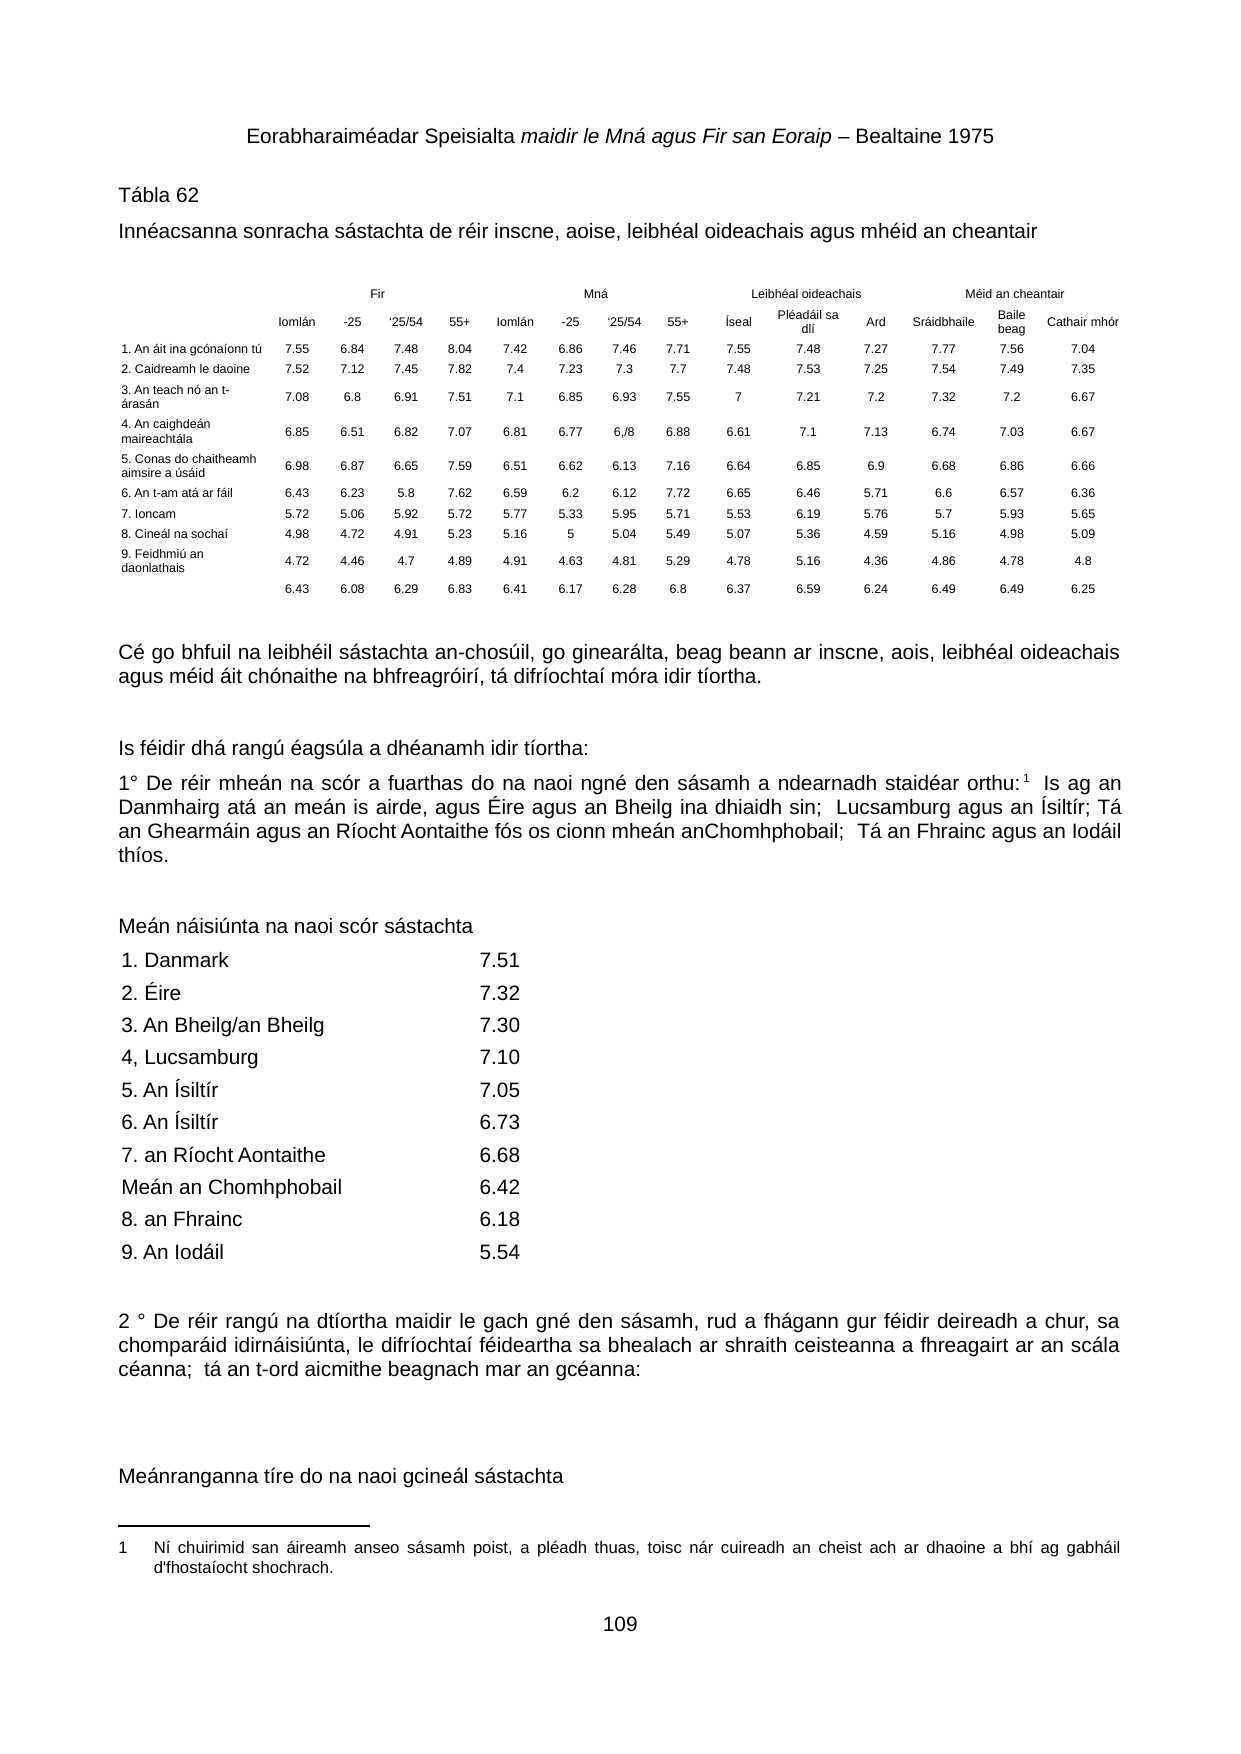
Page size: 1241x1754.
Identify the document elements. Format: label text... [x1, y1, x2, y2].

table_cell 6,8 [325, 380, 379, 414]
table_cell 6,87 [325, 449, 379, 483]
table_cell 5,49 [651, 524, 705, 544]
table_cell 6. An Ísiltír [118, 1106, 430, 1138]
table_cell 4,46 [325, 544, 379, 578]
table_cell 8. an Fhrainc [118, 1203, 430, 1235]
table_cell 4,98 [268, 524, 325, 544]
table_cell Meán an Chomhphobail [118, 1171, 430, 1203]
table_cell 5,53 [705, 504, 772, 524]
table_cell 7,62 [433, 483, 487, 503]
table_cell 5,76 [844, 504, 908, 524]
table_cell 7,46 [597, 339, 651, 359]
table_cell 5,95 [597, 504, 651, 524]
table_cell 6,86 [544, 339, 597, 359]
table_cell 7,82 [433, 359, 487, 379]
table_cell 4. An caighdeán maireachtála [118, 414, 268, 449]
table_cell 5,29 [651, 544, 705, 578]
table_cell 5,23 [433, 524, 487, 544]
table_cell 5,77 [487, 504, 543, 524]
table_cell 6,98 [268, 449, 325, 483]
table_cell 6,64 [705, 449, 772, 483]
table_cell 5,93 [979, 504, 1044, 524]
table_cell 6,25 [1044, 579, 1122, 599]
table_cell 6,59 [487, 483, 543, 503]
table_cell 7,71 [651, 339, 705, 359]
table_cell 4,91 [487, 544, 543, 578]
table_header 7,51 [430, 944, 569, 976]
table_cell 7,35 [1044, 359, 1122, 379]
table_cell 7,2 [844, 380, 908, 414]
table_cell 5,65 [1044, 504, 1122, 524]
table_cell 7,1 [772, 414, 844, 449]
table_cell Iomlán [487, 305, 543, 339]
table_cell 5,07 [705, 524, 772, 544]
table_cell 7,1 [487, 380, 543, 414]
table_cell 6,68 [908, 449, 979, 483]
table_cell 6,65 [379, 449, 433, 483]
table_cell 6,18 [430, 1203, 569, 1235]
table_cell 5,33 [544, 504, 597, 524]
table_cell 7,23 [544, 359, 597, 379]
table_cell 7,05 [430, 1074, 569, 1106]
table_cell Sráidbhaile [908, 305, 979, 339]
table_cell 5,71 [844, 483, 908, 503]
table_cell [118, 305, 268, 339]
table_cell 4,78 [979, 544, 1044, 578]
table_cell 6,51 [487, 449, 543, 483]
table_cell 7,13 [844, 414, 908, 449]
table_cell 55+ [651, 305, 705, 339]
table_cell 4,89 [433, 544, 487, 578]
text Ní chuirimid san áireamh anseo sásamh poist, a pléadh thuas, toisc nár cuireadh an cheist ach ar dhaoine a bhí ag gabháil d'fhostaíocht shochrach. [118, 1538, 1122, 1577]
table_cell 7,54 [908, 359, 979, 379]
table_cell Cathair mhór [1044, 305, 1122, 339]
table_cell 7,55 [268, 339, 325, 359]
table_cell 4,59 [844, 524, 908, 544]
table_cell 6,86 [979, 449, 1044, 483]
table_cell 7,48 [772, 339, 844, 359]
table_cell Íseal [705, 305, 772, 339]
table_cell 4,36 [844, 544, 908, 578]
table_cell 7,55 [651, 380, 705, 414]
table_cell 6,77 [544, 414, 597, 449]
table_cell 7,45 [379, 359, 433, 379]
text Tábla 62 [118, 183, 1122, 207]
table_cell 7,21 [772, 380, 844, 414]
table_cell 4,72 [268, 544, 325, 578]
text 2 ° De réir rangú na dtíortha maidir le gach gné den sásamh, rud a fhágann gur féidir deireadh a chur, sa chomparáid idirnáisiúnta, le difríochtaí féideartha sa bhealach ar shraith ceisteanna a fhreagairt ar an scála céanna; tá an t-ord aicmithe beagnach mar an gcéanna: [118, 1309, 1122, 1381]
table_cell 6,12 [597, 483, 651, 503]
table_cell 7,48 [705, 359, 772, 379]
table_cell 6,42 [430, 1171, 569, 1203]
table_cell 5,16 [487, 524, 543, 544]
table_cell 7,52 [268, 359, 325, 379]
table_cell 4,78 [705, 544, 772, 578]
table_cell 6,61 [705, 414, 772, 449]
table_cell 7,51 [433, 380, 487, 414]
table_cell 55+ [433, 305, 487, 339]
table_cell 7,30 [430, 1009, 569, 1041]
table_cell 7,07 [433, 414, 487, 449]
table_cell 9. Feidhmiú an daonlathais [118, 544, 268, 578]
table_cell 4,81 [597, 544, 651, 578]
table_cell 5. Conas do chaitheamh aimsire a úsáid [118, 449, 268, 483]
table_cell 7,16 [651, 449, 705, 483]
table_cell 7,53 [772, 359, 844, 379]
text Innéacsanna sonracha sástachta de réir inscne, aoise, leibhéal oideachais agus mhéid an cheantair [118, 219, 1122, 243]
table_cell 7 [705, 380, 772, 414]
table_cell 6,83 [433, 579, 487, 599]
table_cell 5,92 [379, 504, 433, 524]
table_cell 8. Cineál na sochaí [118, 524, 268, 544]
table_cell 9. An Iodáil [118, 1235, 430, 1268]
table_cell -25 [544, 305, 597, 339]
table_cell 6,65 [705, 483, 772, 503]
table_cell ‘25/54 [597, 305, 651, 339]
table_cell 7,77 [908, 339, 979, 359]
table_cell 7,3 [597, 359, 651, 379]
table_cell 6,88 [651, 414, 705, 449]
table_cell 6,2 [544, 483, 597, 503]
table_cell 4,98 [979, 524, 1044, 544]
table_cell 6,24 [844, 579, 908, 599]
table_cell 6,84 [325, 339, 379, 359]
table_cell 7,48 [379, 339, 433, 359]
table_cell 7,7 [651, 359, 705, 379]
table_cell 3. An Bheilg/an Bheilg [118, 1009, 430, 1041]
table_cell 8,04 [433, 339, 487, 359]
table_cell 7,49 [979, 359, 1044, 379]
text 1° De réir mheán na scór a fuarthas do na naoi ngné den sásamh a ndearnadh staidéar orthu: Is ag an Danmhairg atá an meán is airde, agus Éire agus an Bheilg ina dhiaidh sin; Lucsamburg agus an Ísiltír; Tá an Ghearmáin agus an Ríocht Aontaithe fós os cionn mheán anChomhphobail; Tá an Fhrainc agus an Iodáil thíos. [118, 771, 1122, 867]
table_header Méid an cheantair [908, 284, 1122, 304]
table_cell 6,46 [772, 483, 844, 503]
table_cell 4,63 [544, 544, 597, 578]
table_cell 5,36 [772, 524, 844, 544]
table_cell 5,16 [772, 544, 844, 578]
table_cell 6,29 [379, 579, 433, 599]
text Cé go bhfuil na leibhéil sástachta an-chosúil, go ginearálta, beag beann ar inscne, aois, leibhéal oideachais agus méid áit chónaithe na bhfreagróirí, tá difríochtaí móra idir tíortha. [118, 640, 1122, 688]
table_cell 6,93 [597, 380, 651, 414]
table_cell 4,86 [908, 544, 979, 578]
table_cell 7,2 [979, 380, 1044, 414]
table_header Mná [487, 284, 705, 304]
table_cell 2. Caidreamh le daoine [118, 359, 268, 379]
table_cell 5,16 [908, 524, 979, 544]
table_cell 6,85 [544, 380, 597, 414]
table_cell 6,73 [430, 1106, 569, 1138]
table_cell 7,12 [325, 359, 379, 379]
table_cell 6,57 [979, 483, 1044, 503]
table_header Fir [268, 284, 487, 304]
table_cell -25 [325, 305, 379, 339]
table_cell 6,68 [430, 1138, 569, 1171]
table_cell 7,04 [1044, 339, 1122, 359]
table_cell 5 [544, 524, 597, 544]
table_cell 5,06 [325, 504, 379, 524]
text Meánranganna tíre do na naoi gcineál sástachta [118, 1464, 1122, 1488]
table_cell 7,32 [908, 380, 979, 414]
table_cell 7,25 [844, 359, 908, 379]
table_cell 5,72 [268, 504, 325, 524]
table_cell Iomlán [268, 305, 325, 339]
table_cell ‘25/54 [379, 305, 433, 339]
table_cell 7,10 [430, 1041, 569, 1073]
table_cell 6,43 [268, 579, 325, 599]
table_cell 6,59 [772, 579, 844, 599]
table_cell 7,59 [433, 449, 487, 483]
table_cell 5,8 [379, 483, 433, 503]
table_cell 7,55 [705, 339, 772, 359]
table_cell 7,03 [979, 414, 1044, 449]
table_cell 6,67 [1044, 380, 1122, 414]
table_cell 6,37 [705, 579, 772, 599]
table_cell 7,42 [487, 339, 543, 359]
table_cell 7,08 [268, 380, 325, 414]
table_cell 6,91 [379, 380, 433, 414]
table_cell 7,32 [430, 976, 569, 1009]
table_cell 6,17 [544, 579, 597, 599]
table_cell 6,82 [379, 414, 433, 449]
table_cell 7,56 [979, 339, 1044, 359]
table_cell Pléadáil sa dlí [772, 305, 844, 339]
table_cell 4,91 [379, 524, 433, 544]
table_cell 6,19 [772, 504, 844, 524]
table_cell 3. An teach nó an t-árasán [118, 380, 268, 414]
table_cell 6,9 [844, 449, 908, 483]
table_cell 5,04 [597, 524, 651, 544]
table_cell 7. an Ríocht Aontaithe [118, 1138, 430, 1171]
text Meán náisiúnta na naoi scór sástachta [118, 914, 1122, 938]
table_cell 5,54 [430, 1235, 569, 1268]
table_cell 5,72 [433, 504, 487, 524]
table_cell [118, 579, 268, 599]
text Is féidir dhá rangú éagsúla a dhéanamh idir tíortha: [118, 735, 1122, 759]
table_header Leibhéal oideachais [705, 284, 908, 304]
table_cell 5. An Ísiltír [118, 1074, 430, 1106]
table_cell 6,51 [325, 414, 379, 449]
table_cell 6,28 [597, 579, 651, 599]
table_cell 1. An áit ina gcónaíonn tú [118, 339, 268, 359]
table_cell 6,49 [979, 579, 1044, 599]
table_cell 7,72 [651, 483, 705, 503]
table_cell 6. An t-am atá ar fáil [118, 483, 268, 503]
table_cell 6,62 [544, 449, 597, 483]
table_cell 6,23 [325, 483, 379, 503]
table_header [118, 284, 268, 304]
table_cell 6,74 [908, 414, 979, 449]
table_cell 6,43 [268, 483, 325, 503]
table_cell 2. Éire [118, 976, 430, 1009]
table_cell 6,85 [268, 414, 325, 449]
table_cell 4, Lucsamburg [118, 1041, 430, 1073]
table_cell Ard [844, 305, 908, 339]
table_cell 6,36 [1044, 483, 1122, 503]
table_cell 7. Ioncam [118, 504, 268, 524]
table_cell Baile beag [979, 305, 1044, 339]
table_cell 5,7 [908, 504, 979, 524]
table_cell 6,66 [1044, 449, 1122, 483]
table_cell 6,8 [651, 579, 705, 599]
table_cell 7,27 [844, 339, 908, 359]
table_cell 6,08 [325, 579, 379, 599]
table_cell 6,6 [908, 483, 979, 503]
table_cell 7,4 [487, 359, 543, 379]
table_cell 5,71 [651, 504, 705, 524]
table_cell 5,09 [1044, 524, 1122, 544]
table_cell 6,/8 [597, 414, 651, 449]
table_cell 4,8 [1044, 544, 1122, 578]
table_cell 6,49 [908, 579, 979, 599]
table_header 1. Danmark [118, 944, 430, 976]
table_cell 6,85 [772, 449, 844, 483]
table_cell 4,7 [379, 544, 433, 578]
table_cell 6,67 [1044, 414, 1122, 449]
table_cell 4,72 [325, 524, 379, 544]
table_cell 6,13 [597, 449, 651, 483]
table_cell 6,81 [487, 414, 543, 449]
table_cell 6,41 [487, 579, 543, 599]
